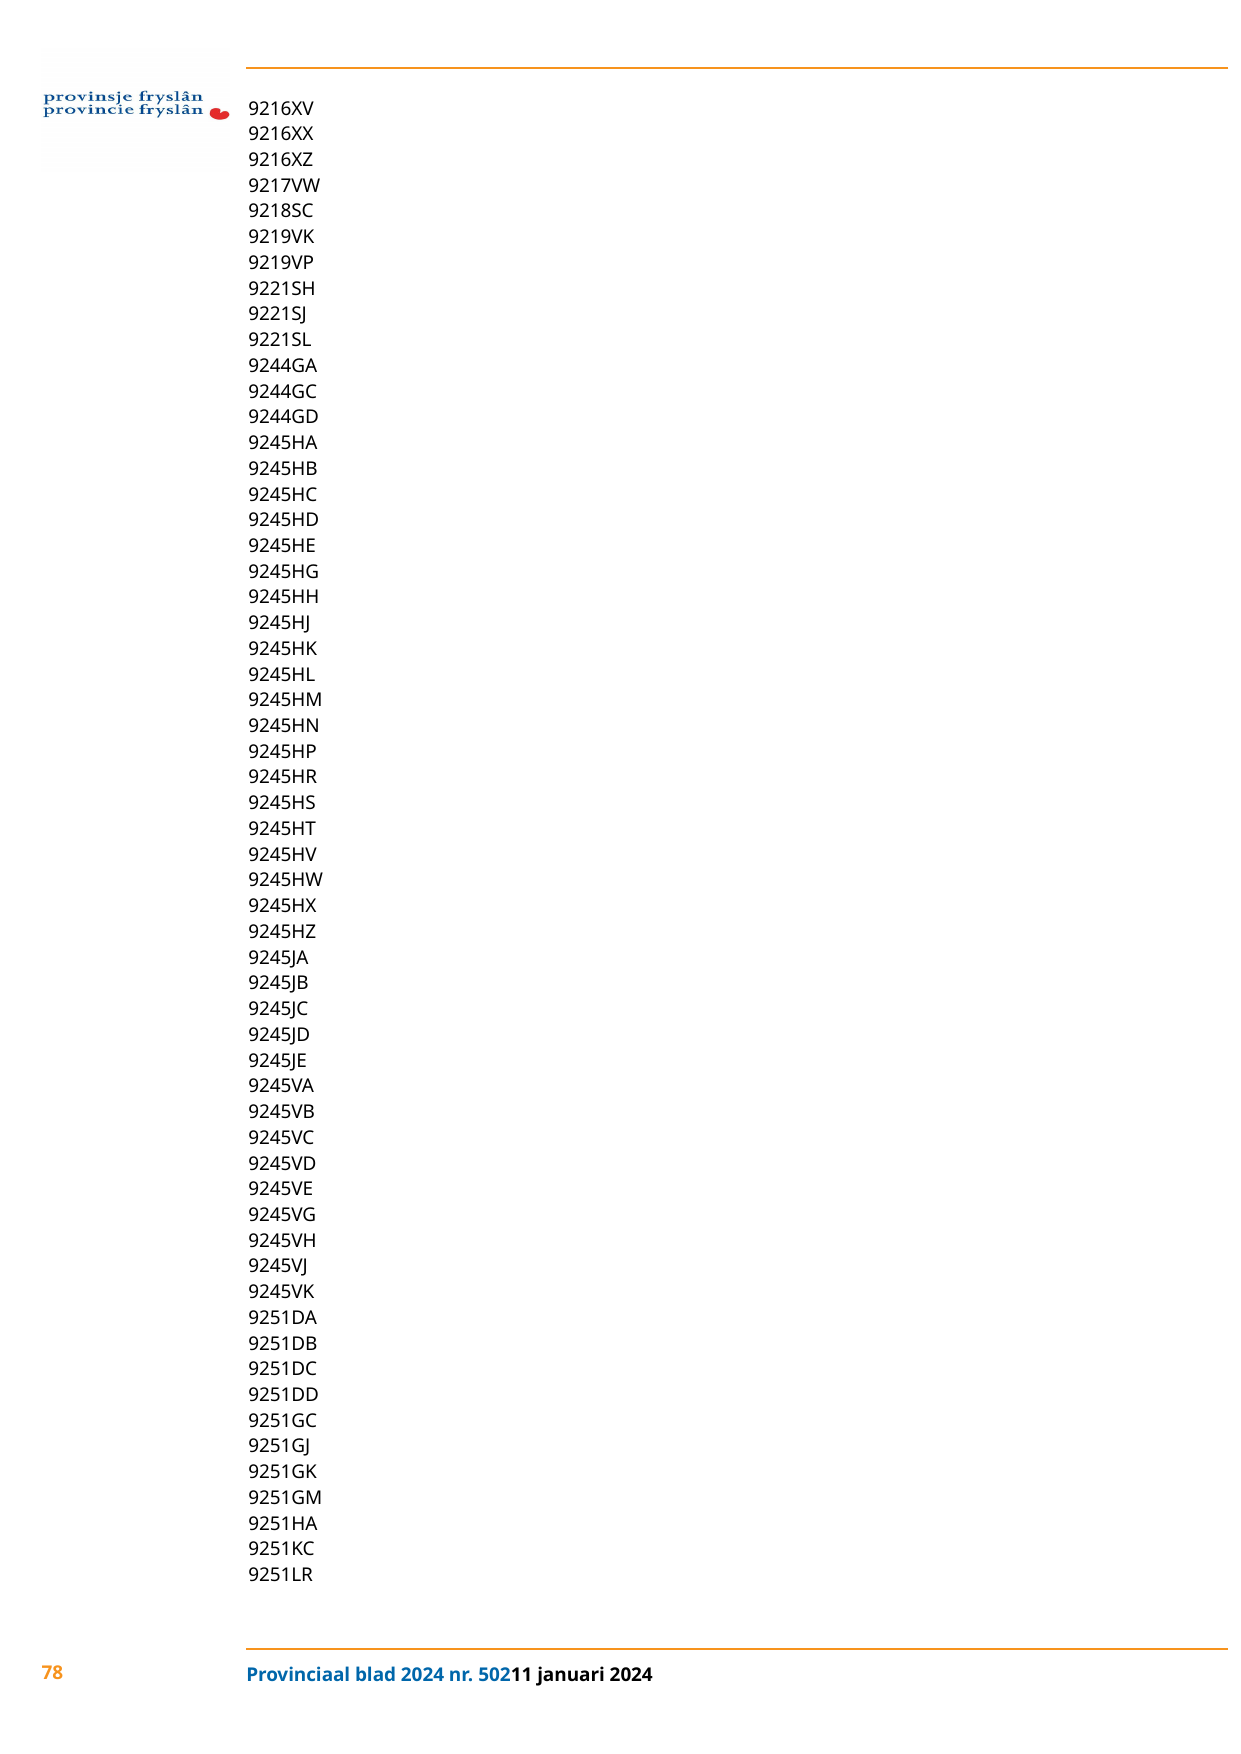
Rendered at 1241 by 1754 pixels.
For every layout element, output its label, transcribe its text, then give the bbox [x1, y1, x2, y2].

table_cell 9251LR [248, 1561, 1152, 1587]
table_cell 9251DC [248, 1356, 1152, 1381]
picture [41, 47, 231, 172]
table_cell 9251HA [248, 1510, 1152, 1536]
table_cell 9221SH [248, 275, 1152, 301]
table_cell 9245HP [248, 738, 1152, 764]
table_cell 9216XX [248, 121, 1152, 146]
table_cell 9221SJ [248, 301, 1152, 326]
table_cell 9245HE [248, 532, 1152, 558]
table_cell 9245HG [248, 558, 1152, 584]
table_cell 9245HL [248, 661, 1152, 687]
table_cell 9251DB [248, 1330, 1152, 1356]
table_cell 9245JA [248, 944, 1152, 969]
table_cell 9245JD [248, 1021, 1152, 1047]
table_cell 9244GD [248, 404, 1152, 429]
table_cell 9245HK [248, 635, 1152, 661]
table_cell 9216XV [248, 95, 1152, 121]
table_cell 9245HZ [248, 918, 1152, 944]
table_cell 9244GC [248, 378, 1152, 403]
table_cell 9245VH [248, 1227, 1152, 1253]
table_cell 9251GC [248, 1407, 1152, 1433]
table_cell 9245HR [248, 764, 1152, 789]
table_cell 9245VA [248, 1073, 1152, 1098]
table_cell 9245JE [248, 1047, 1152, 1072]
table_cell 9251DA [248, 1304, 1152, 1330]
table_cell 9245HS [248, 790, 1152, 815]
table_cell 9245VJ [248, 1253, 1152, 1278]
table_cell 9245HJ [248, 609, 1152, 635]
table_cell 9245HV [248, 841, 1152, 867]
table_cell 9251GJ [248, 1433, 1152, 1458]
table_cell 9216XZ [248, 146, 1152, 172]
table_cell 9217VW [248, 172, 1152, 198]
table_cell 9245HH [248, 584, 1152, 609]
table_cell 9245VE [248, 1175, 1152, 1201]
table_cell 9245HN [248, 712, 1152, 738]
table_cell 9245HT [248, 815, 1152, 841]
table_cell 9245VG [248, 1201, 1152, 1227]
table_cell 9251KC [248, 1536, 1152, 1561]
table_cell 9245HB [248, 455, 1152, 481]
table_cell 9245HX [248, 893, 1152, 918]
table_cell 9221SL [248, 326, 1152, 352]
table_cell 9244GA [248, 352, 1152, 378]
table_cell 9245HM [248, 687, 1152, 712]
table_cell 9245HC [248, 481, 1152, 506]
table_cell 9245HA [248, 429, 1152, 455]
table_cell 9245JB [248, 970, 1152, 995]
table_cell 9245HW [248, 867, 1152, 892]
table_cell 9251GM [248, 1484, 1152, 1510]
table_cell 9245VB [248, 1098, 1152, 1124]
table_cell 9218SC [248, 198, 1152, 223]
table_cell 9245HD [248, 506, 1152, 532]
table_cell 9219VK [248, 224, 1152, 249]
table_cell 9245VC [248, 1124, 1152, 1150]
table_cell 9219VP [248, 249, 1152, 275]
table_cell 9245VD [248, 1150, 1152, 1175]
table_cell 9251DD [248, 1381, 1152, 1407]
table_cell 9245JC [248, 995, 1152, 1021]
table_cell 9245VK [248, 1278, 1152, 1304]
table_cell 9251GK [248, 1459, 1152, 1484]
